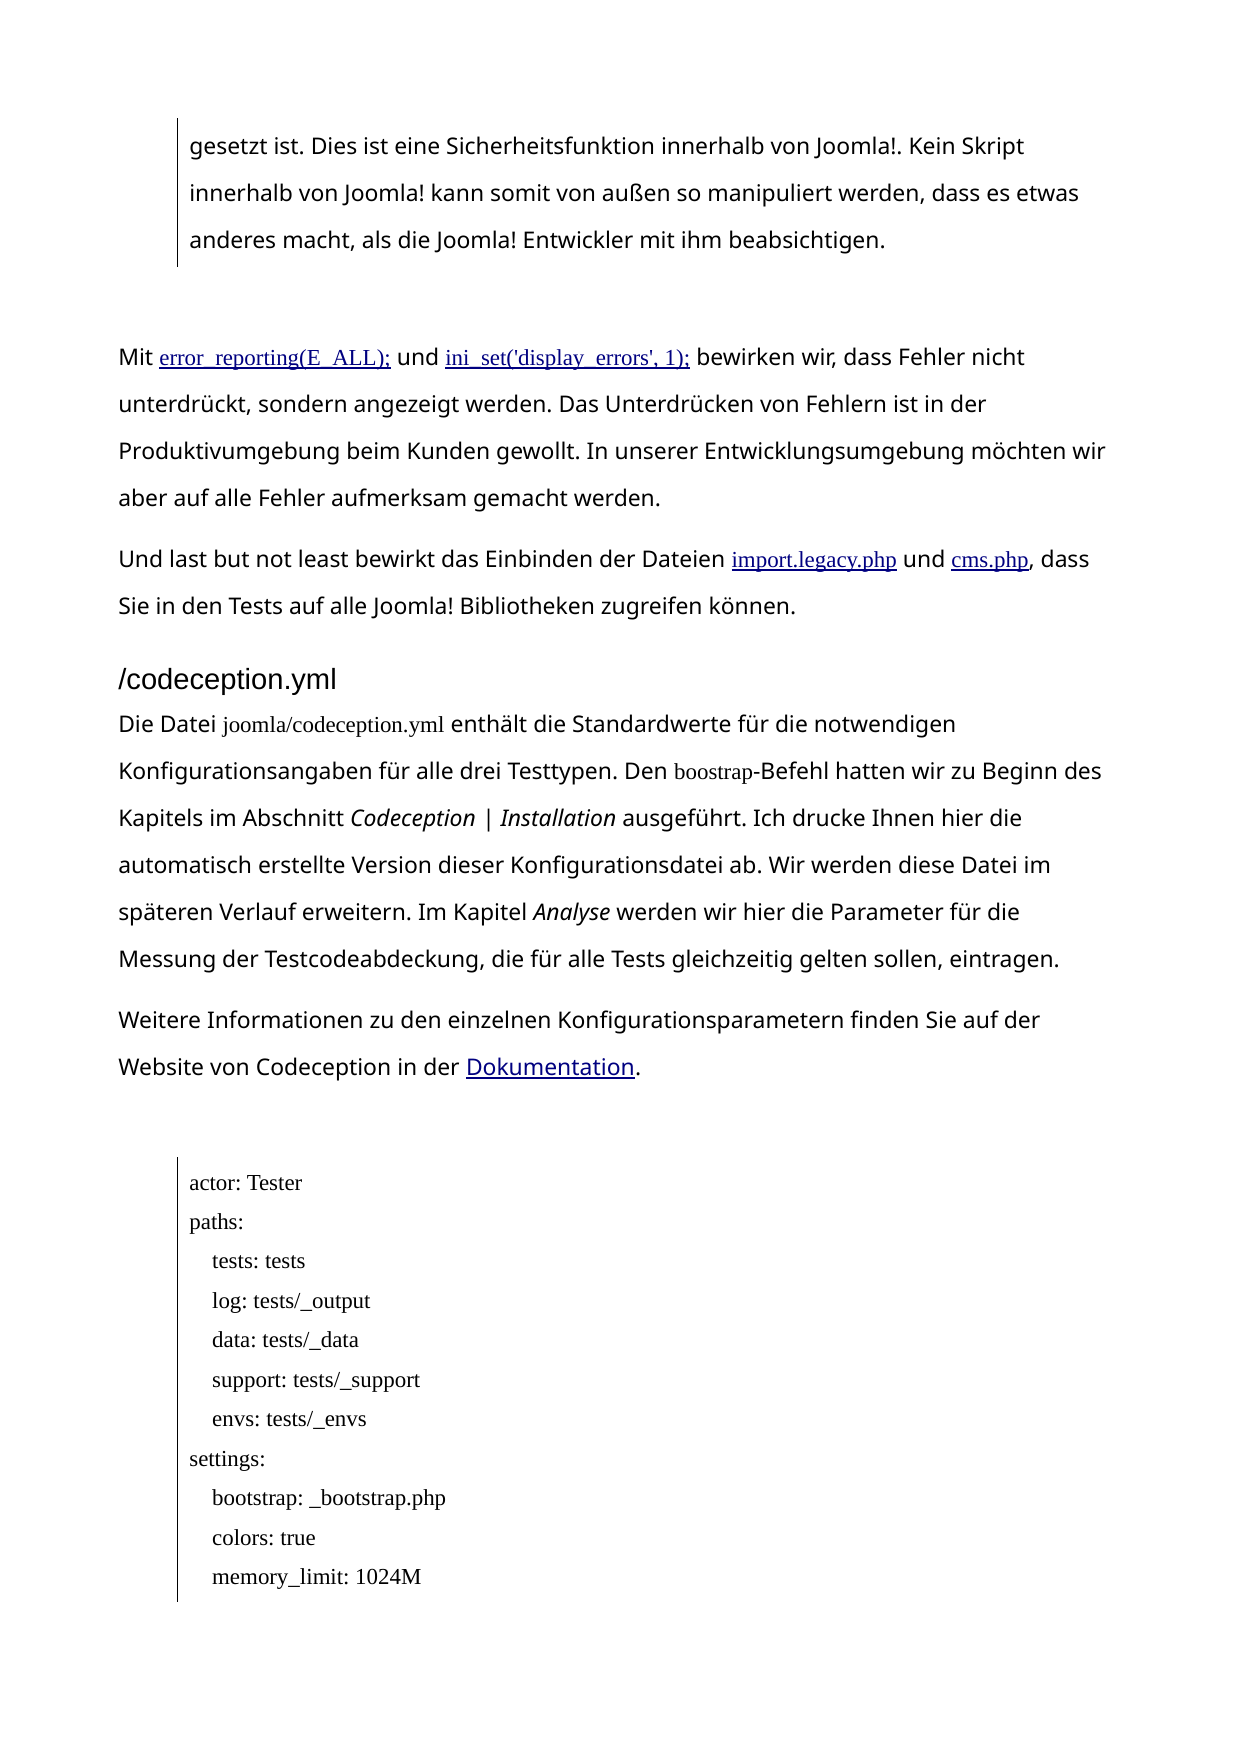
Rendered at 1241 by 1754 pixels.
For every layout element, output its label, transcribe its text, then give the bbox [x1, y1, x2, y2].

text Und last but not least bewirkt das Einbinden der Dateien import.legacy.php und cms.php, dass Sie in den Tests auf alle Joomla! Bibliotheken zugreifen können. [118, 543, 1122, 622]
text Weitere Informationen zu den einzelnen Konfigurationsparametern finden Sie auf der Website von Codeception in der Dokumentation. [118, 1004, 1122, 1082]
text Mit error_reporting(E_ALL); und ini_set('display_errors', 1); bewirken wir, dass Fehler nicht unterdrückt, sondern angezeigt werden. Das Unterdrücken von Fehlern ist in der Produktivumgebung beim Kunden gewollt. In unserer Entwicklungsumgebung möchten wir aber auf alle Fehler aufmerksam gemacht werden. [118, 341, 1122, 513]
subtitle /codeception.yml [118, 662, 1122, 696]
text actor: Tester paths: tests: tests log: tests/_output data: tests/_data support: tests/_support envs: tests/_envs settings: bootstrap: _bootstrap.php colors: true memory_limit: 1024M [178, 1157, 1122, 1602]
text Die Datei joomla/codeception.yml enthält die Standardwerte für die notwendigen Konfigurationsangaben für alle drei Testtypen. Den boostrap-Befehl hatten wir zu Beginn des Kapitels im Abschnitt Codeception | Installation ausgeführt. Ich drucke Ihnen hier die automatisch erstellte Version dieser Konfigurationsdatei ab. Wir werden diese Datei im späteren Verlauf erweitern. Im Kapitel Analyse werden wir hier die Parameter für die Messung der Testcodeabdeckung, die für alle Tests gleichzeitig gelten sollen, eintragen. [118, 708, 1122, 974]
text gesetzt ist. Dies ist eine Sicherheitsfunktion innerhalb von Joomla!. Kein Skript innerhalb von Joomla! kann somit von außen so manipuliert werden, dass es etwas anderes macht, als die Joomla! Entwickler mit ihm beabsichtigen. [178, 118, 1122, 267]
